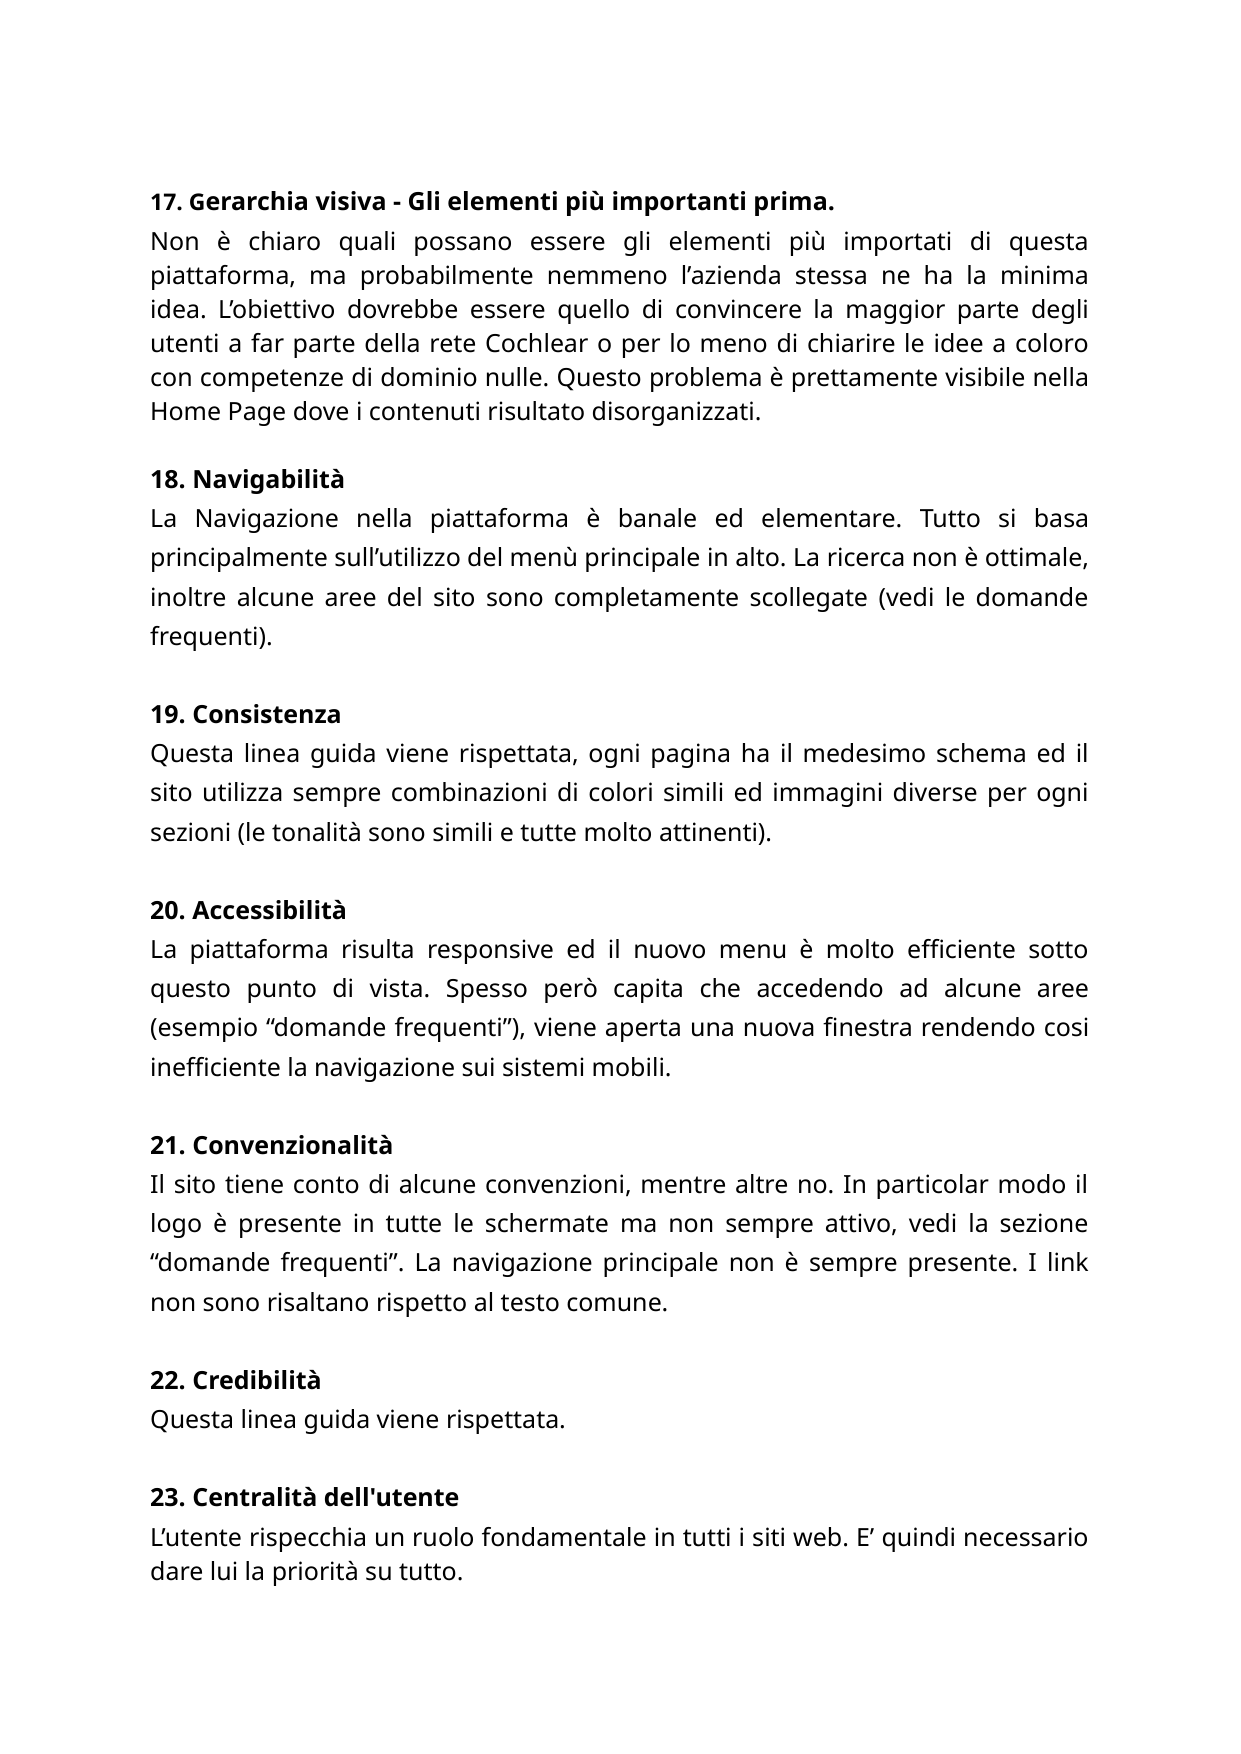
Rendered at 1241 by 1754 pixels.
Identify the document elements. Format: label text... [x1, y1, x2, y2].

text Il sito tiene conto di alcune convenzioni, mentre altre no. In particolar modo il logo è presente in tutte le schermate ma non sempre attivo, vedi la sezione “domande frequenti”. La navigazione principale non è sempre presente. I link non sono risaltano rispetto al testo comune. [150, 1167, 1090, 1318]
text Questa linea guida viene rispettata, ogni pagina ha il medesimo schema ed il sito utilizza sempre combinazioni di colori simili ed immagini diverse per ogni sezioni (le tonalità sono simili e tutte molto attinenti). [150, 736, 1090, 848]
text La piattaforma risulta responsive ed il nuovo menu è molto efficiente sotto questo punto di vista. Spesso però capita che accedendo ad alcune aree (esempio “domande frequenti”), viene aperta una nuova finestra rendendo cosi inefficiente la navigazione sui sistemi mobili. [150, 932, 1090, 1083]
text 23. Centralità dell'utente [150, 1480, 1090, 1514]
text 20. Accessibilità [150, 892, 1090, 927]
text Non è chiaro quali possano essere gli elementi più importati di questa piattaforma, ma probabilmente nemmeno l’azienda stessa ne ha la minima idea. L’obiettivo dovrebbe essere quello di convincere la maggior parte degli utenti a far parte della rete Cochlear o per lo meno di chiarire le idee a coloro con competenze di dominio nulle. Questo problema è prettamente visibile nella Home Page dove i contenuti risultato disorganizzati. [150, 223, 1090, 428]
text 19. Consistenza [150, 697, 1090, 731]
text 18. Navigabilità [150, 462, 1090, 496]
text 21. Convenzionalità [150, 1127, 1090, 1162]
text 22. Credibilità [150, 1362, 1090, 1397]
text 17. Gerarchia visiva - Gli elementi più importanti prima. [150, 184, 1090, 218]
text La Navigazione nella piattaforma è banale ed elementare. Tutto si basa principalmente sull’utilizzo del menù principale in alto. La ricerca non è ottimale, inoltre alcune aree del sito sono completamente scollegate (vedi le domande frequenti). [150, 501, 1090, 652]
text Questa linea guida viene rispettata. [150, 1402, 1090, 1436]
text L’utente rispecchia un ruolo fondamentale in tutti i siti web. E’ quindi necessario dare lui la priorità su tutto. [150, 1519, 1090, 1587]
